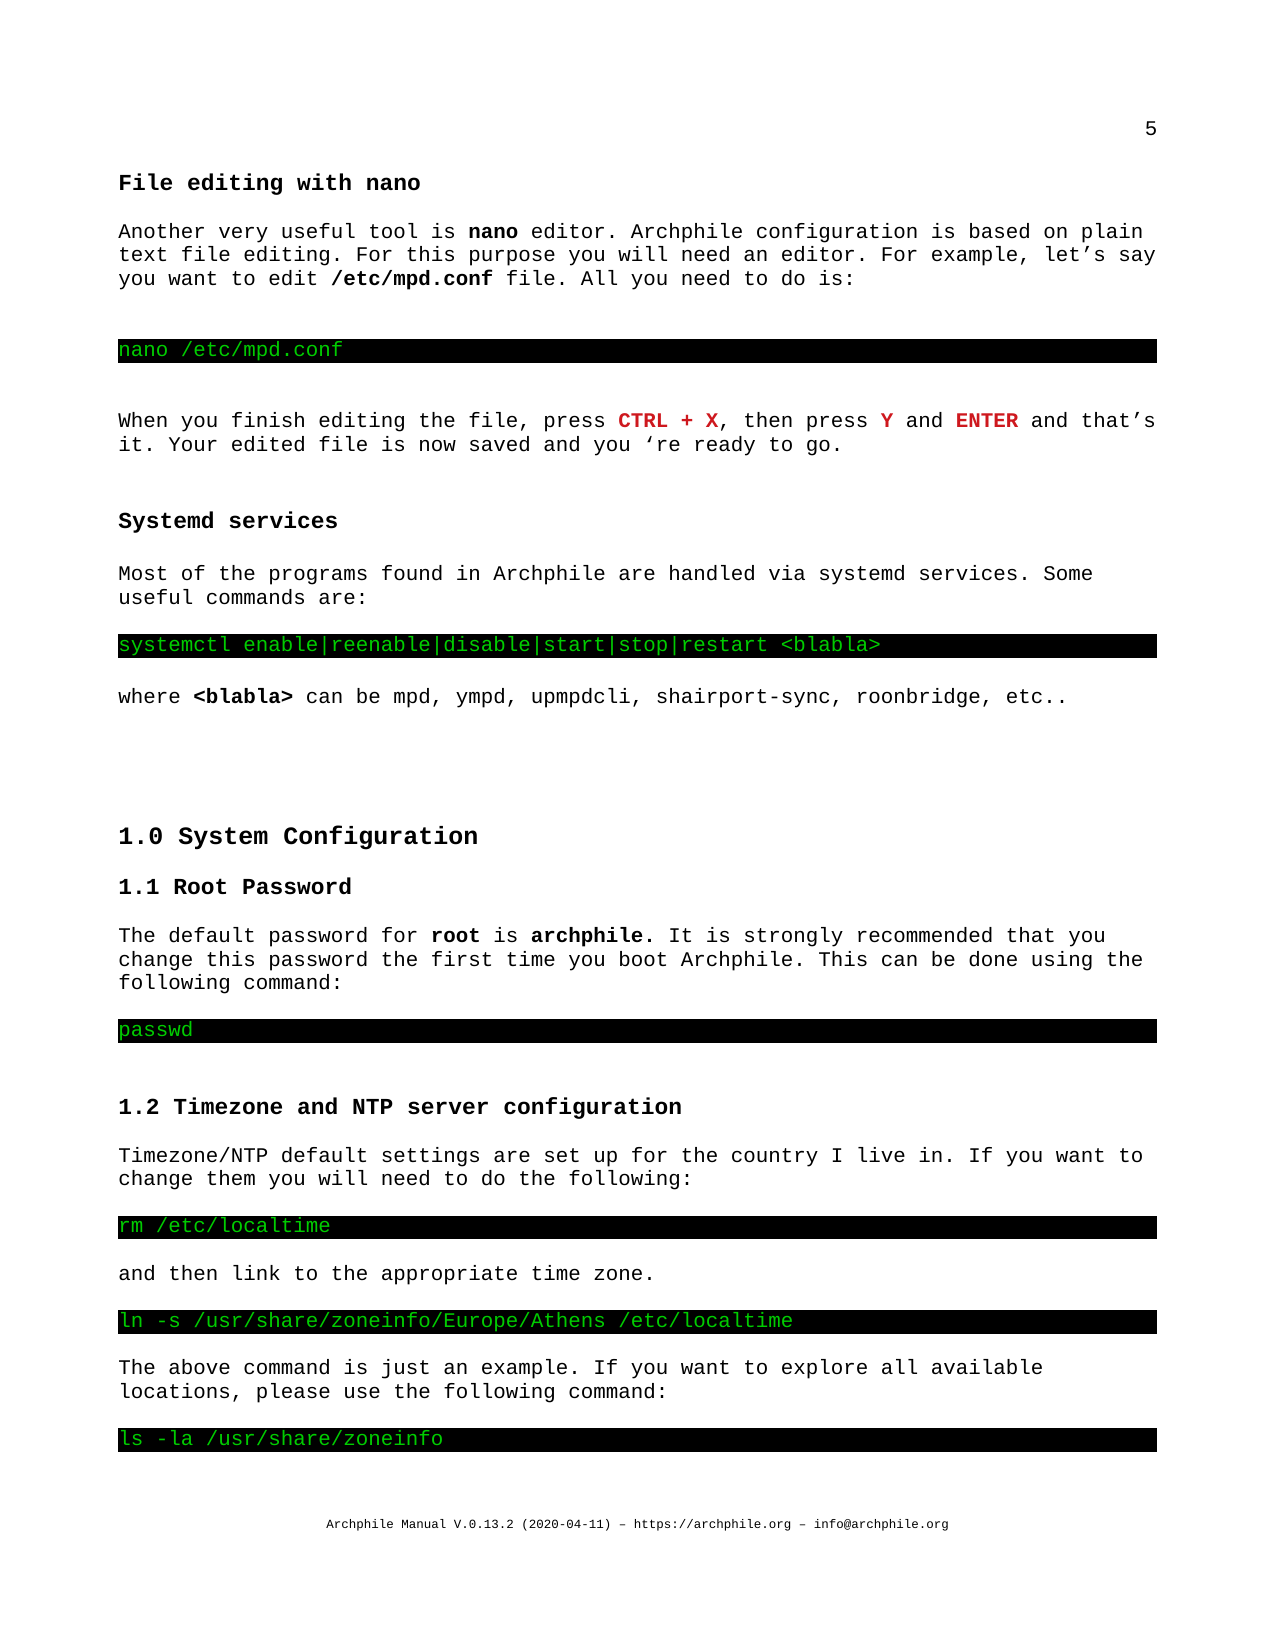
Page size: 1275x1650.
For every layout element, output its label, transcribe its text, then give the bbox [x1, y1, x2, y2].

text where <blabla> can be mpd, ympd, upmpdcli, shairport-sync, roonbridge, etc.. [118, 686, 1157, 710]
text rm /etc/localtime [118, 1216, 1157, 1239]
text passwd [118, 1019, 1157, 1043]
text Another very useful tool is nano editor. Archphile configuration is based on plain text file editing. For this purpose you will need an editor. For example, let’s say you want to edit /etc/mpd.conf file. All you need to do is: [118, 221, 1157, 292]
text systemctl enable|reenable|disable|start|stop|restart <blabla> [118, 634, 1157, 658]
text The default password for root is archphile. It is strongly recommended that you change this password the first time you boot Archphile. This can be done using the following command: [118, 925, 1157, 996]
text 1.1 Root Password [118, 875, 1157, 901]
text 1.0 System Configuration [118, 823, 1157, 852]
text Systemd services [118, 509, 1157, 535]
text ln -s /usr/share/zoneinfo/Europe/Athens /etc/localtime [118, 1310, 1157, 1334]
text and then link to the appropriate time zone. [118, 1263, 1157, 1286]
text Most of the programs found in Archphile are handled via systemd services. Some useful commands are: [118, 563, 1157, 611]
text Timezone/NTP default settings are set up for the country I live in. If you want to change them you will need to do the following: [118, 1144, 1157, 1192]
text File editing with nano [118, 171, 1157, 197]
text 1.2 Timezone and NTP server configuration [118, 1095, 1157, 1121]
text nano /etc/mpd.conf [118, 339, 1157, 363]
text When you finish editing the file, press CTRL + X, then press Y and ENTER and that’s it. Your edited file is now saved and you ‘re ready to go. [118, 410, 1157, 457]
text ls -la /usr/share/zoneinfo [118, 1428, 1157, 1452]
text The above command is just an example. If you want to explore all available locations, please use the following command: [118, 1357, 1157, 1405]
